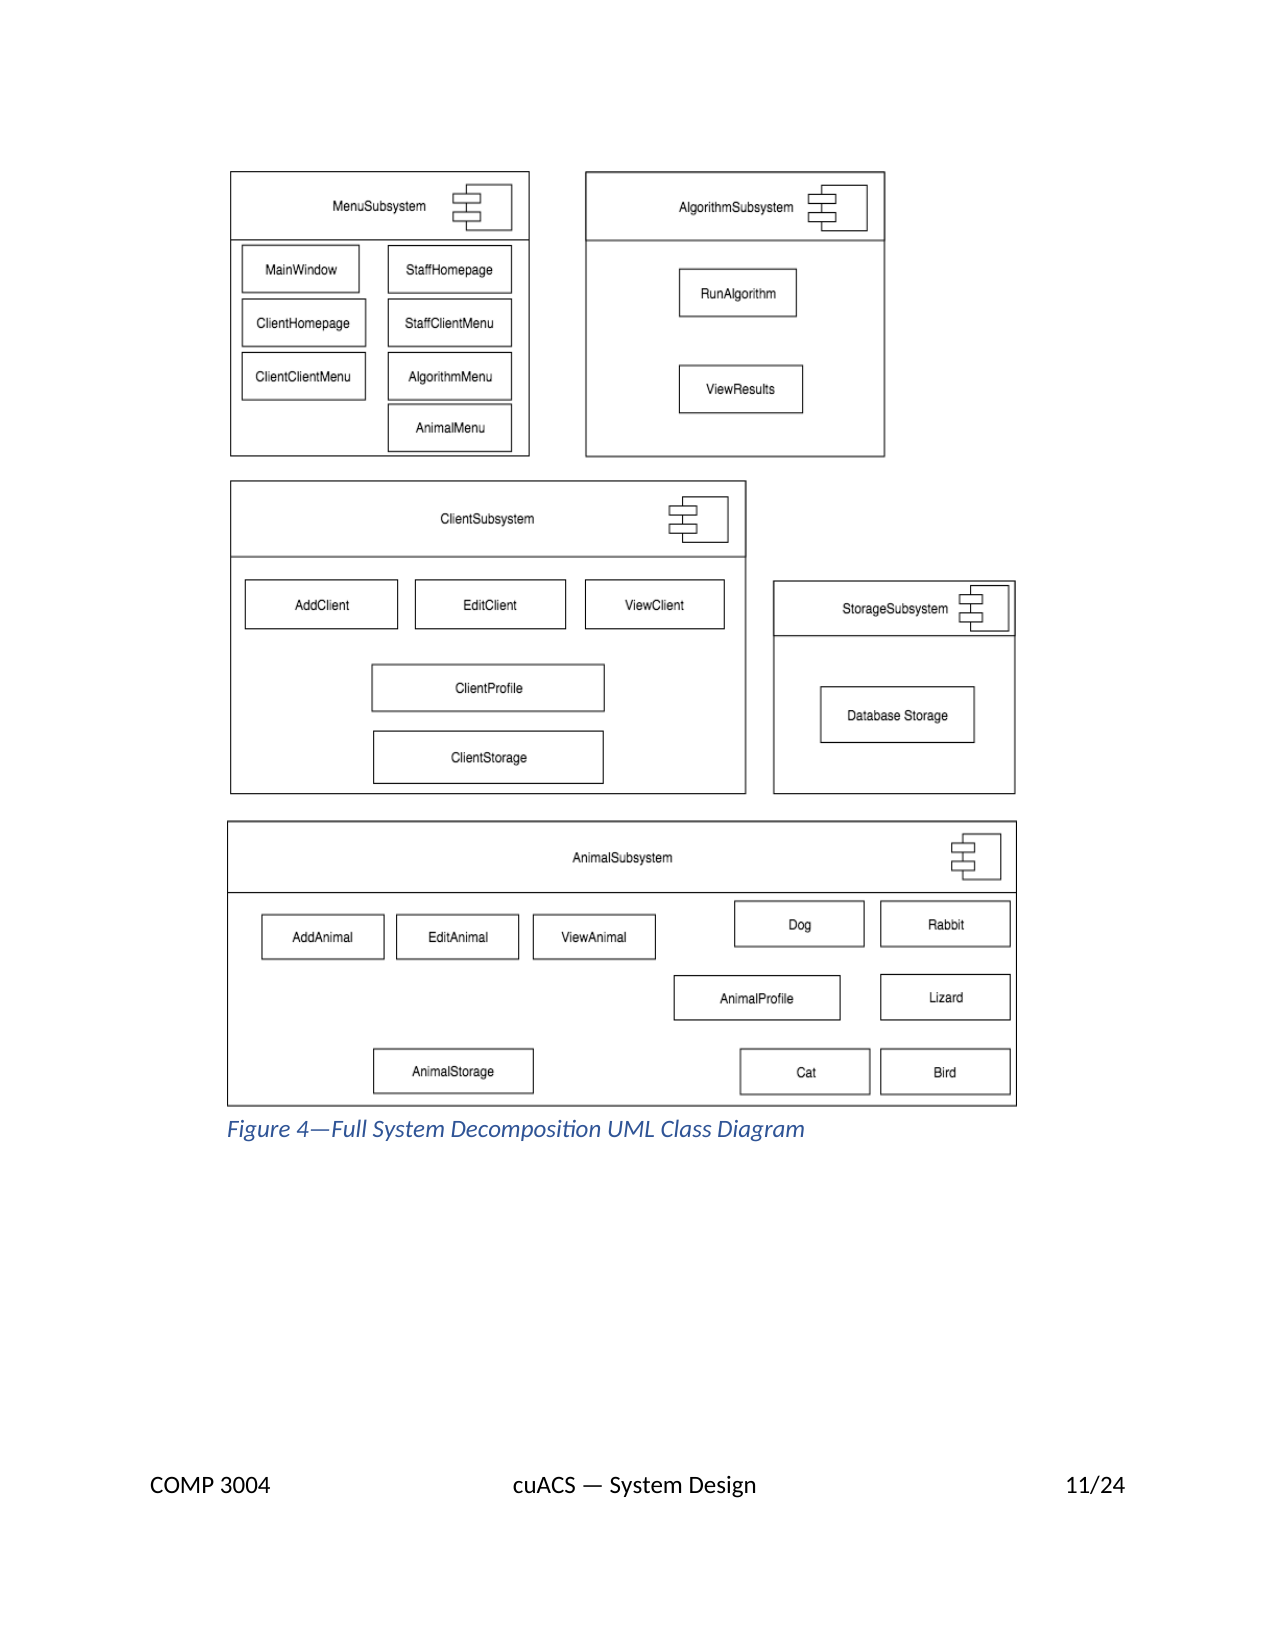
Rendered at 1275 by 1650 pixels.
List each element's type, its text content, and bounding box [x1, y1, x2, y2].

text Figure 4—Full System Decomposition UML Class Diagram [227, 1107, 1017, 1143]
picture [226, 170, 1017, 1107]
